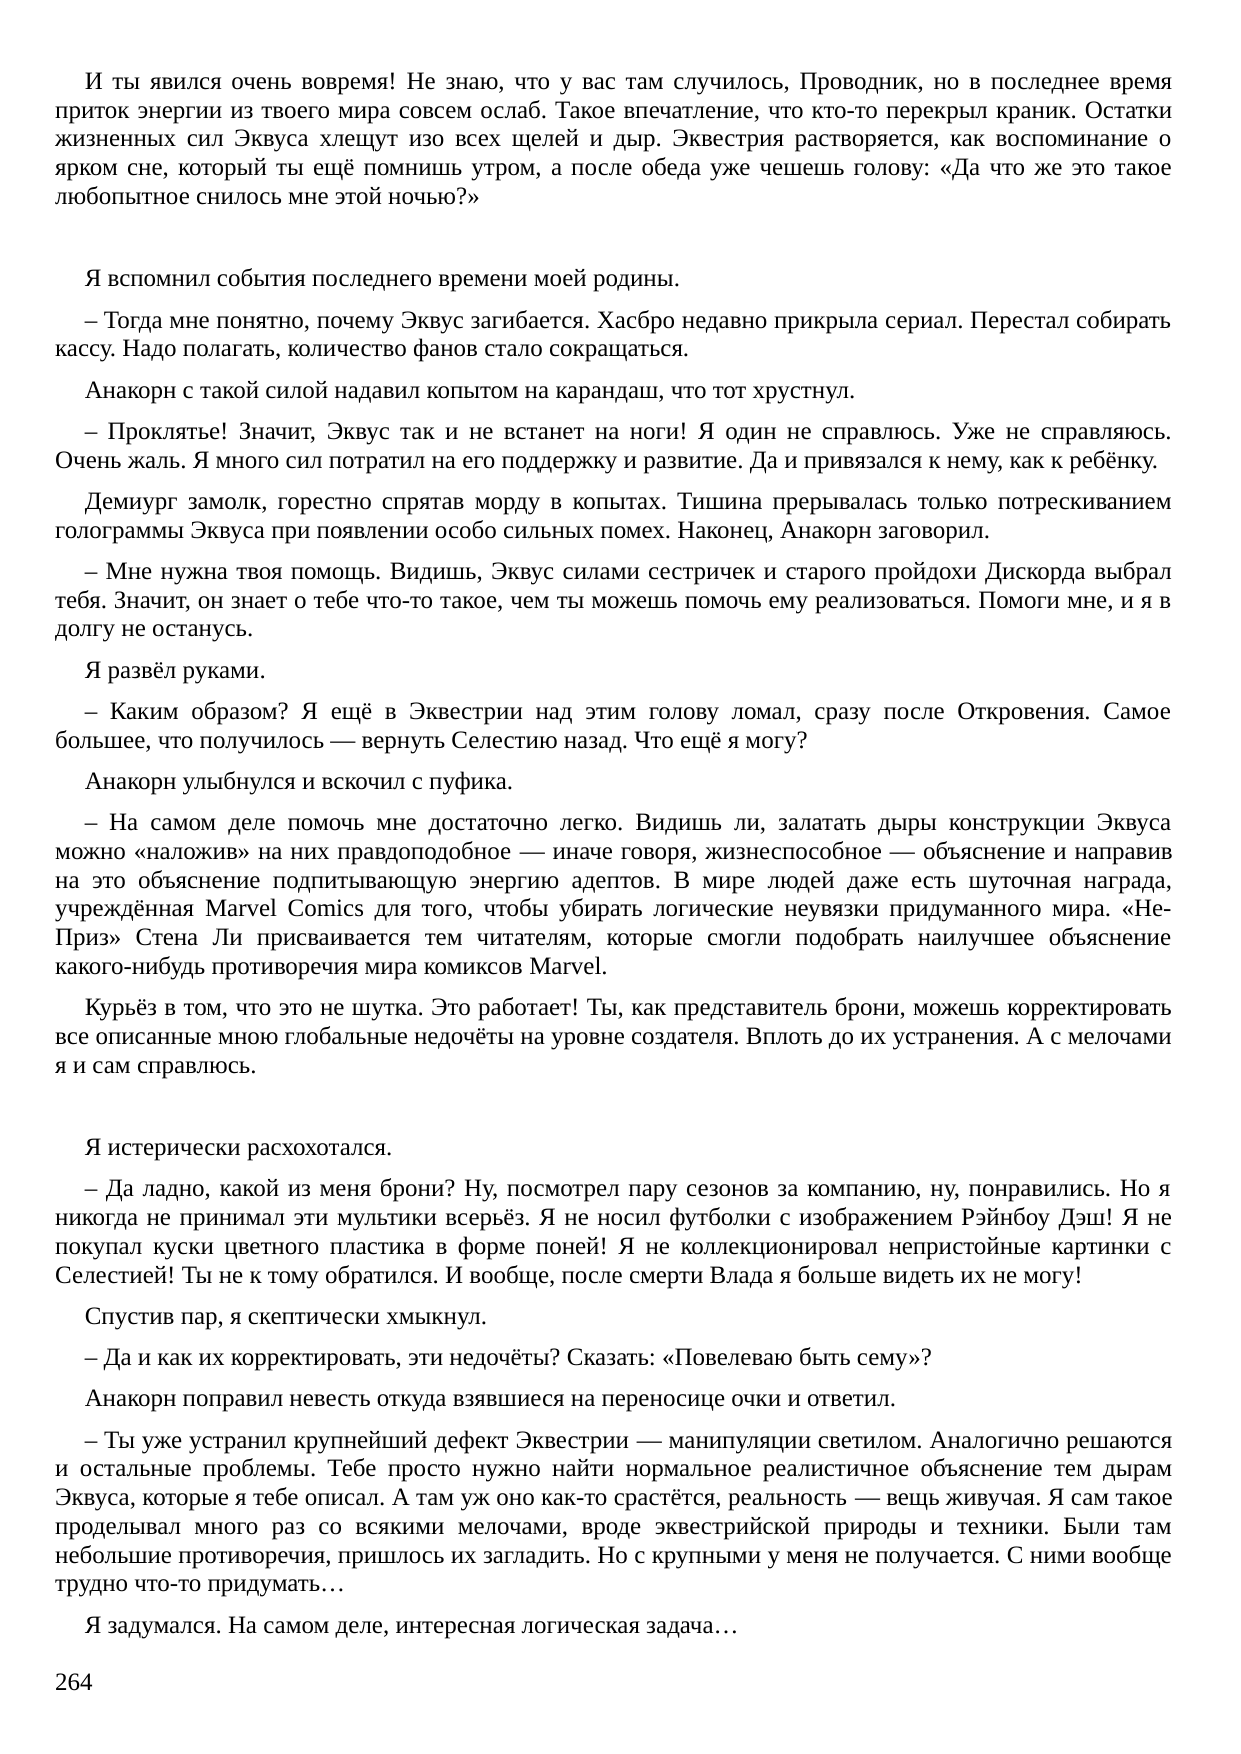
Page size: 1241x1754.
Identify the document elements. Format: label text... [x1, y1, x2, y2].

text Анакорн поправил невесть откуда взявшиеся на переносице очки и ответил. [55, 1383, 1173, 1412]
text – Да и как их корректировать, эти недочёты? Сказать: «Повелеваю быть сему»? [55, 1342, 1173, 1371]
text Я вспомнил события последнего времени моей родины. [55, 263, 1173, 292]
text Демиург замолк, горестно спрятав морду в копытах. Тишина прерывалась только потрескиванием голограммы Эквуса при появлении особо сильных помех. Наконец, Анакорн заговорил. [55, 486, 1173, 543]
text Курьёз в том, что это не шутка. Это работает! Ты, как представитель брони, можешь корректировать все описанные мною глобальные недочёты на уровне создателя. Вплоть до их устранения. А с мелочами я и сам справлюсь. [55, 992, 1173, 1078]
text – Проклятье! Значит, Эквус так и не встанет на ноги! Я один не справлюсь. Уже не справляюсь. Очень жаль. Я много сил потратил на его поддержку и развитие. Да и привязался к нему, как к ребёнку. [55, 416, 1173, 473]
text Я задумался. На самом деле, интересная логическая задача… [55, 1610, 1173, 1638]
text Спустив пар, я скептически хмыкнул. [55, 1301, 1173, 1330]
text – Каким образом? Я ещё в Эквестрии над этим голову ломал, сразу после Откровения. Самое большее, что получилось — вернуть Селестию назад. Что ещё я могу? [55, 696, 1173, 753]
text И ты явился очень вовремя! Не знаю, что у вас там случилось, Проводник, но в последнее время приток энергии из твоего мира совсем ослаб. Такое впечатление, что кто-то перекрыл краник. Остатки жизненных сил Эквуса хлещут изо всех щелей и дыр. Эквестрия растворяется, как воспоминание о ярком сне, который ты ещё помнишь утром, а после обеда уже чешешь голову: «Да что же это такое любопытное снилось мне этой ночью?» [55, 66, 1173, 210]
text Я истерически расхохотался. [55, 1132, 1173, 1161]
text Анакорн с такой силой надавил копытом на карандаш, что тот хрустнул. [55, 375, 1173, 403]
text Я развёл руками. [55, 655, 1173, 683]
text – Мне нужна твоя помощь. Видишь, Эквус силами сестричек и старого пройдохи Дискорда выбрал тебя. Значит, он знает о тебе что-то такое, чем ты можешь помочь ему реализоваться. Помоги мне, и я в долгу не останусь. [55, 556, 1173, 642]
text – Ты уже устранил крупнейший дефект Эквестрии — манипуляции светилом. Аналогично решаются и остальные проблемы. Тебе просто нужно найти нормальное реалистичное объяснение тем дырам Эквуса, которые я тебе описал. А там уж оно как-то срастётся, реальность — вещь живучая. Я сам такое проделывал много раз со всякими мелочами, вроде эквестрийской природы и техники. Были там небольшие противоречия, пришлось их загладить. Но с крупными у меня не получается. С ними вообще трудно что-то придумать… [55, 1425, 1173, 1597]
text – Тогда мне понятно, почему Эквус загибается. Хасбро недавно прикрыла сериал. Перестал собирать кассу. Надо полагать, количество фанов стало сокращаться. [55, 305, 1173, 362]
text Анакорн улыбнулся и вскочил с пуфика. [55, 766, 1173, 795]
text – Да ладно, какой из меня брони? Ну, посмотрел пару сезонов за компанию, ну, понравились. Но я никогда не принимал эти мультики всерьёз. Я не носил футболки с изображением Рэйнбоу Дэш! Я не покупал куски цветного пластика в форме поней! Я не коллекционировал непристойные картинки с Селестией! Ты не к тому обратился. И вообще, после смерти Влада я больше видеть их не могу! [55, 1173, 1173, 1288]
text – На самом деле помочь мне достаточно легко. Видишь ли, залатать дыры конструкции Эквуса можно «наложив» на них правдоподобное — иначе говоря, жизнеспособное — объяснение и направив на это объяснение подпитывающую энергию адептов. В мире людей даже есть шуточная награда, учреждённая Marvel Comics для того, чтобы убирать логические неувязки придуманного мира. «Не-Приз» Стена Ли присваивается тем читателям, которые смогли подобрать наилучшее объяснение какого-нибудь противоречия мира комиксов Marvel. [55, 807, 1173, 980]
